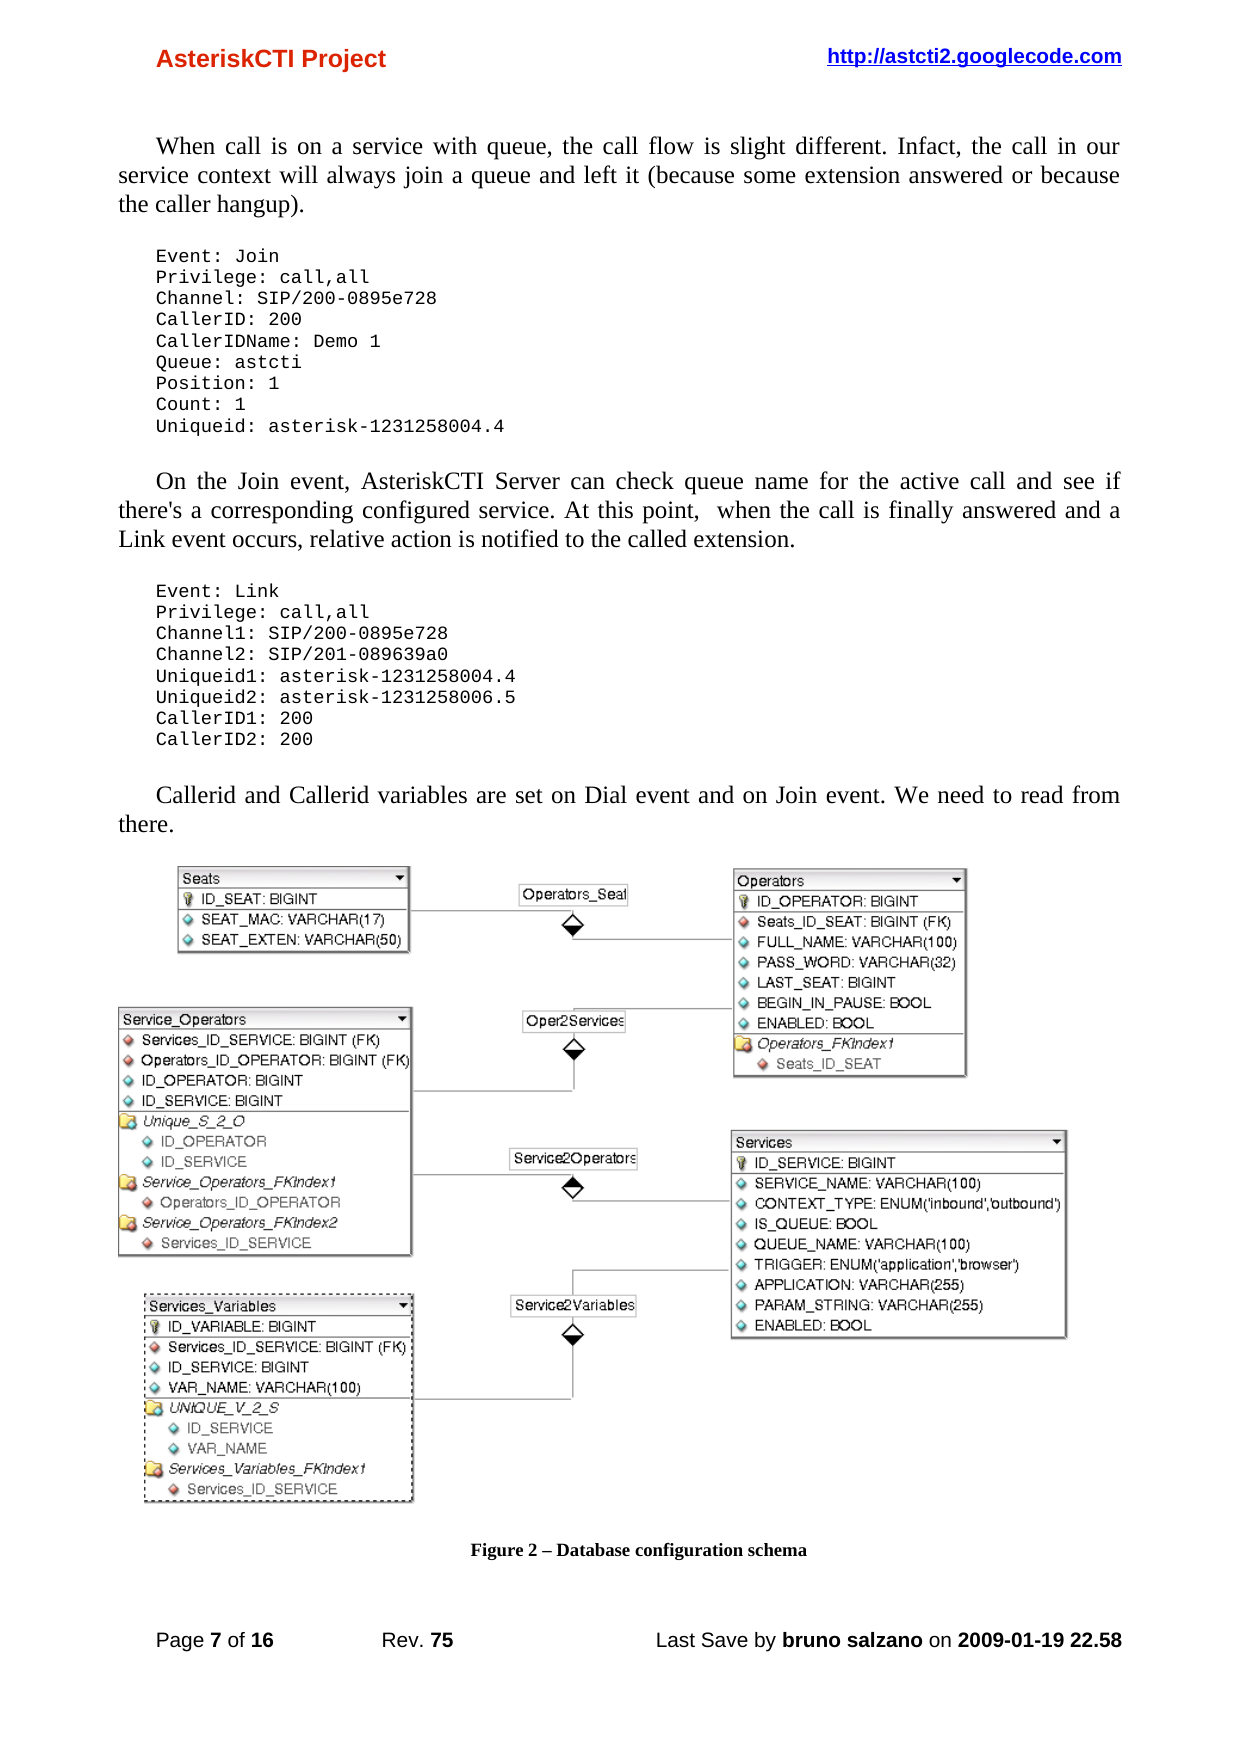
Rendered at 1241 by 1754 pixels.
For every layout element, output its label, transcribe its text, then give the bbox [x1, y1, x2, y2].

text CallerID1: 200 [118, 709, 1122, 730]
text Uniqueid1: asterisk-1231258004.4 [118, 666, 1122, 688]
text Channel: SIP/200-0895e728 [118, 289, 1122, 310]
text Uniqueid2: asterisk-1231258006.5 [118, 688, 1122, 709]
text On the Join event, AsteriskCTI Server can check queue name for the active call and see if there's a corresponding configured service. At this point, when the call is finally answered and a Link event occurs, relative action is notified to the called extension. [118, 466, 1122, 553]
text Privilege: call,all [118, 603, 1122, 624]
text Queue: astcti [118, 353, 1122, 374]
text Uniqueid: asterisk-1231258004.4 [118, 416, 1122, 438]
text Event: Link [118, 581, 1122, 603]
text CallerID: 200 [118, 310, 1122, 331]
text Event: Join [118, 246, 1122, 268]
text Position: 1 [118, 374, 1122, 395]
text CallerID2: 200 [118, 730, 1122, 751]
text Figure 2 – Database configuration schema [118, 1539, 1122, 1560]
text When call is on a service with queue, the call flow is slight different. Infact, the call in our service context will always join a queue and left it (because some extension answered or because the caller hangup). [118, 131, 1122, 218]
text Callerid and Callerid variables are set on Dial event and on Join event. We need to read from there. [118, 780, 1122, 838]
text Count: 1 [118, 395, 1122, 416]
text Channel2: SIP/201-089639a0 [118, 645, 1122, 666]
picture [118, 866, 1122, 1511]
text CallerIDName: Demo 1 [118, 331, 1122, 353]
text Privilege: call,all [118, 268, 1122, 289]
text Channel1: SIP/200-0895e728 [118, 624, 1122, 645]
